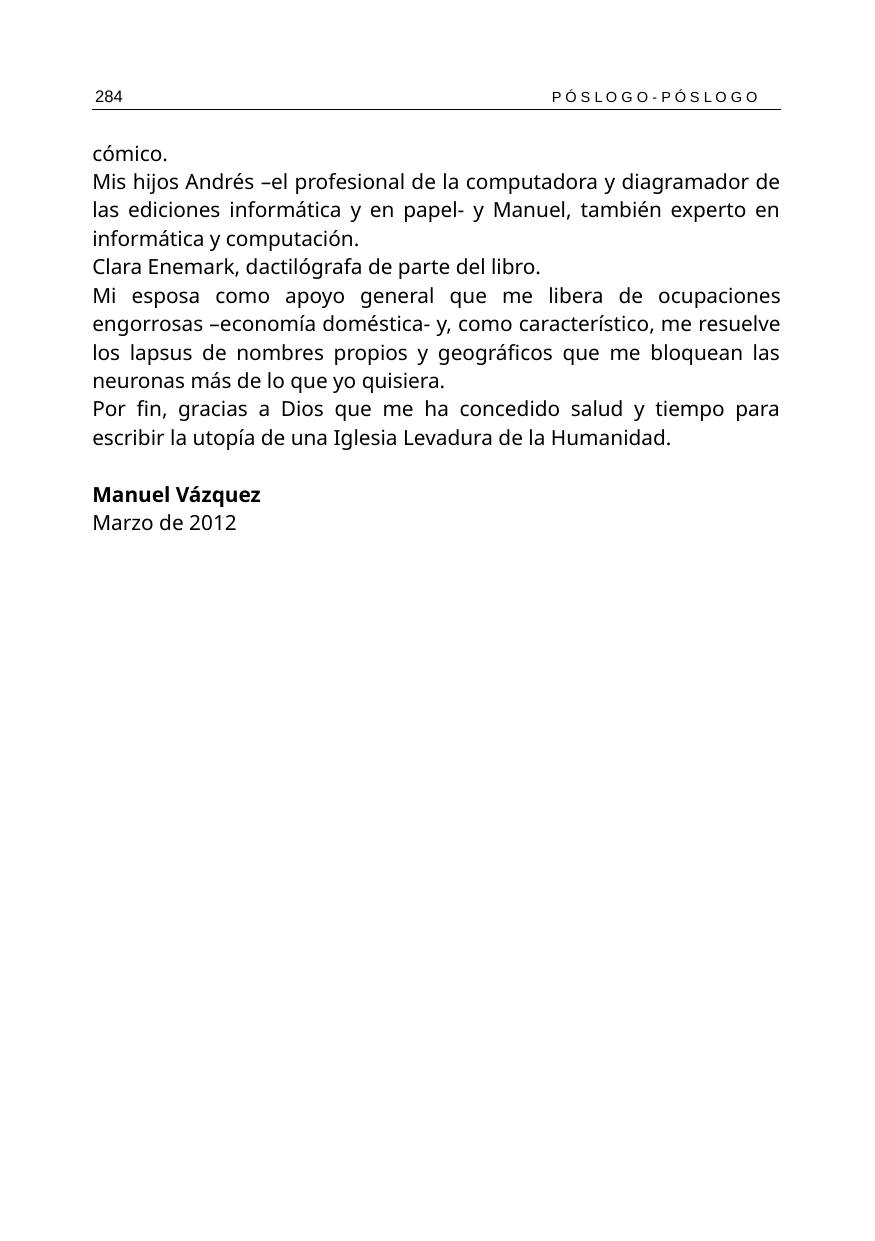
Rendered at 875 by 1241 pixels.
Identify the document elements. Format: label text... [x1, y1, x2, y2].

text cómico. [92, 139, 781, 167]
text Mis hijos Andrés –el profesional de la computadora y diagramador de las ediciones informática y en papel- y Manuel, también experto en informática y computación. [92, 167, 781, 252]
text Manuel Vázquez [92, 480, 781, 508]
text Mi esposa como apoyo general que me libera de ocupaciones engorrosas –economía doméstica- y, como característico, me resuelve los lapsus de nombres propios y geográficos que me bloquean las neuronas más de lo que yo quisiera. [92, 281, 781, 394]
text Clara Enemark, dactilógrafa de parte del libro. [92, 252, 781, 281]
text Por fin, gracias a Dios que me ha concedido salud y tiempo para escribir la utopía de una Iglesia Levadura de la Humanidad. [92, 394, 781, 451]
text Marzo de 2012 [92, 508, 781, 537]
